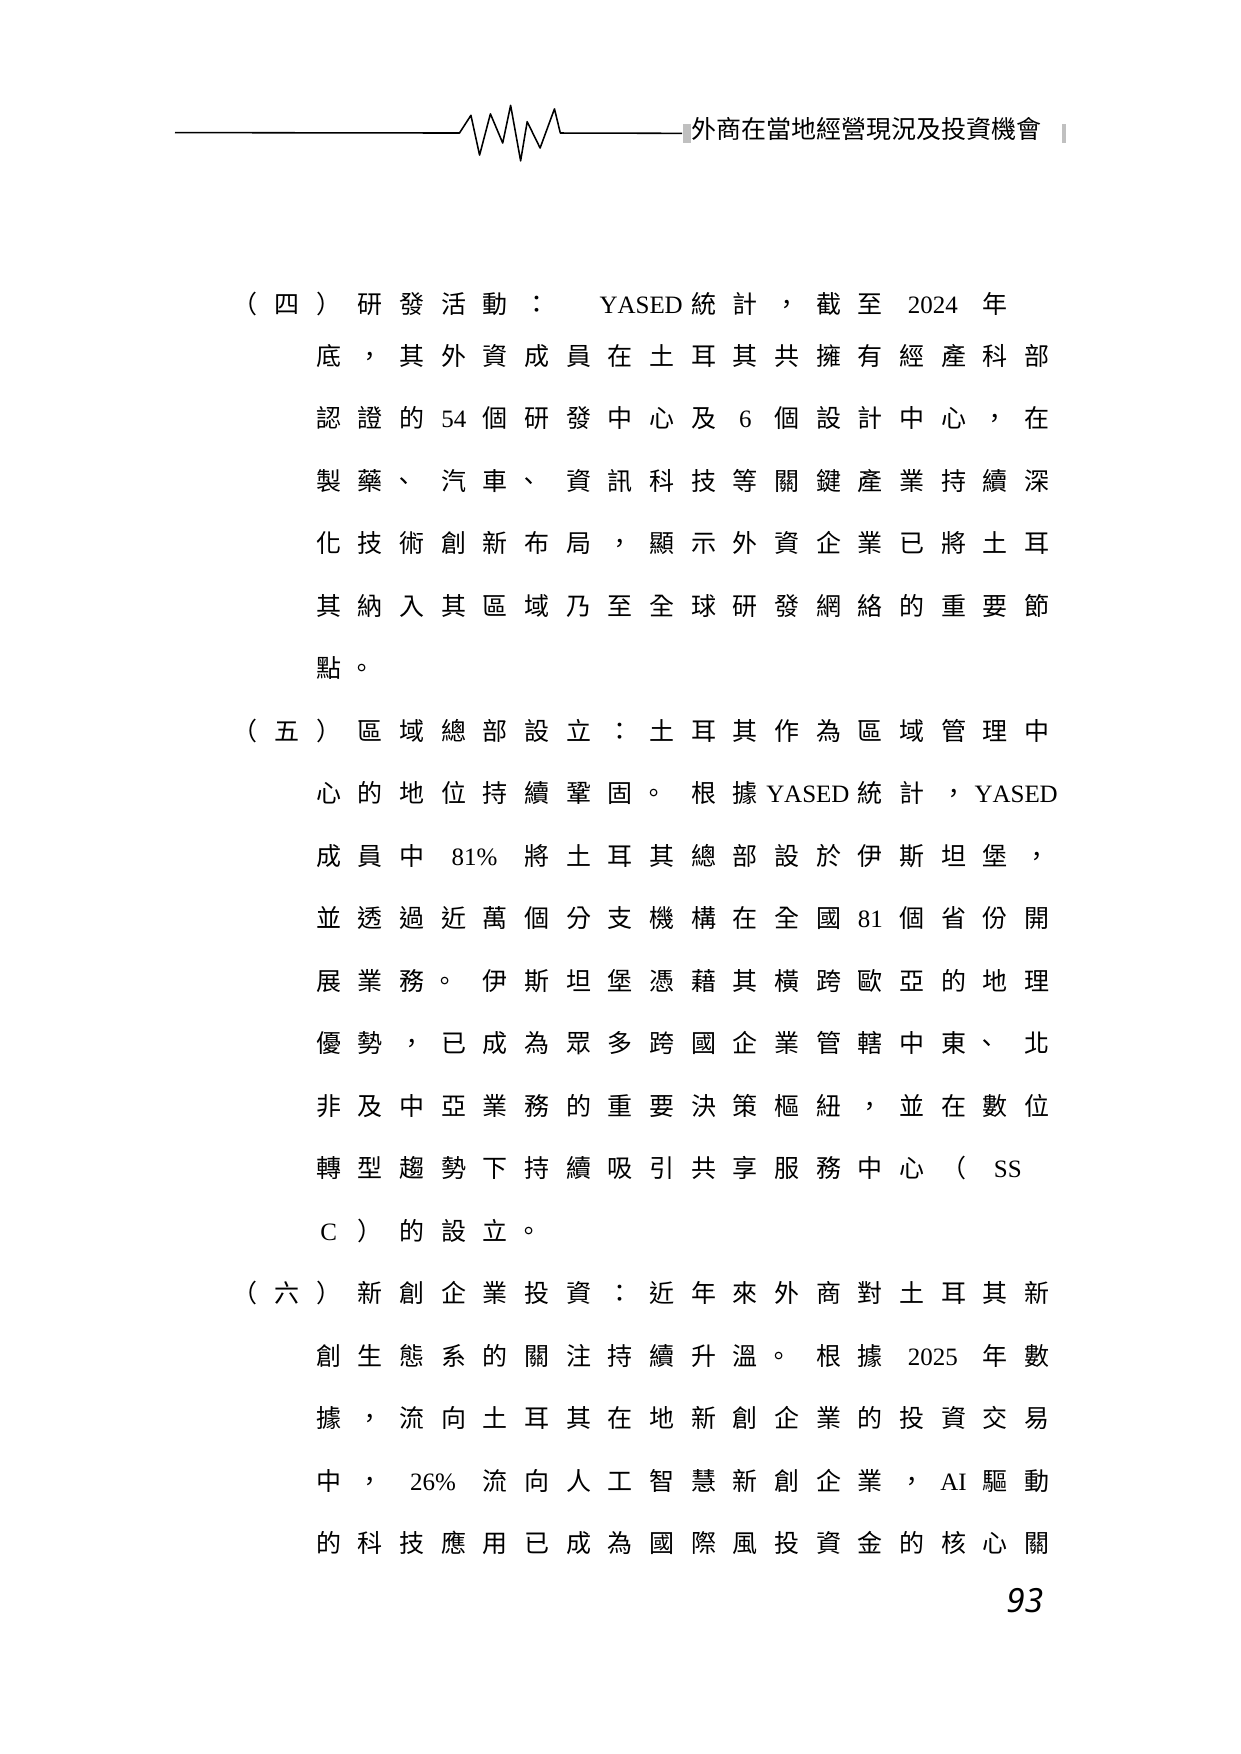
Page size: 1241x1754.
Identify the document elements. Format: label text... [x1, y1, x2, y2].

text （六）新創企業投資：近年來外商對土耳其新創生態系的關注持續升溫。根據2025年數據，流向土耳其在地新創企業的投資交易中，26%流向人工智慧新創企業，AI驅動的科技應用已成為國際風投資金的核心關 [207, 1250, 1058, 1563]
text （五）區域總部設立：土耳其作為區域管理中心的地位持續鞏固。根據YASED統計，YASED成員中81%將土耳其總部設於伊斯坦堡，並透過近萬個分支機構在全國81個省份開展業務。伊斯坦堡憑藉其橫跨歐亞的地理優勢，已成為眾多跨國企業管轄中東、北非及中亞業務的重要決策樞紐，並在數位轉型趨勢下持續吸引共享服務中心（SSC）的設立。 [207, 688, 1058, 1250]
text （四）研發活動： YASED統計，截至2024年底，其外資成員在土耳其共擁有經產科部認證的54個研發中心及6個設計中心，在製藥、汽車、資訊科技等關鍵產業持續深化技術創新布局，顯示外資企業已將土耳其納入其區域乃至全球研發網絡的重要節點。 [207, 250, 1058, 688]
